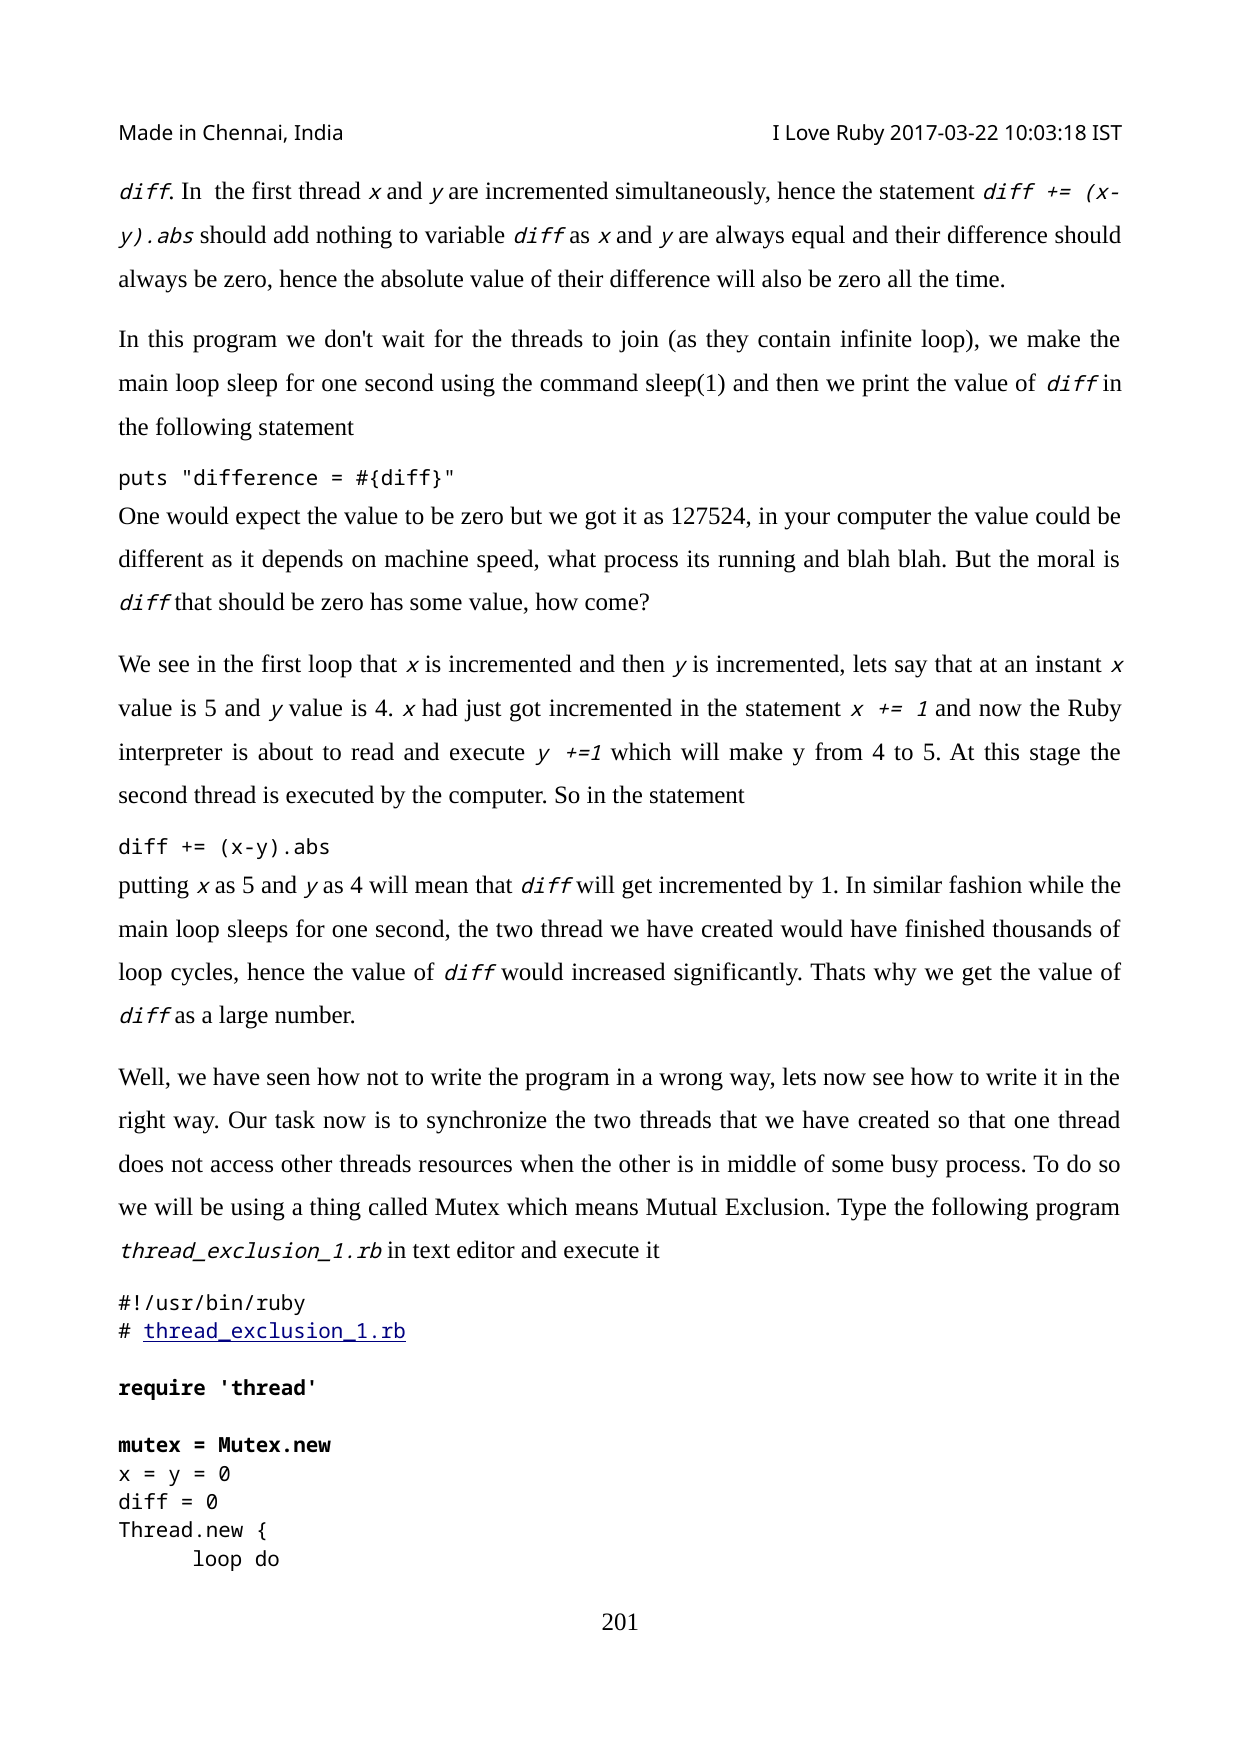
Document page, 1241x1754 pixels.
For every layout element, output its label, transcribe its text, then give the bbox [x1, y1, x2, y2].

text Well, we have seen how not to write the program in a wrong way, lets now see how to write it in the right way. Our task now is to synchronize the two threads that we have created so that one thread does not access other threads resources when the other is in middle of some busy process. To do so we will be using a thing called Mutex which means Mutual Exclusion. Type the following program thread_exclusion_1.rb in text editor and execute it [118, 1062, 1122, 1264]
text puts "difference = #{diff}" [118, 463, 1122, 492]
text diff. In the first thread x and y are incremented simultaneously, hence the statement diff += (x-y).abs should add nothing to variable diff as x and y are always equal and their difference should always be zero, hence the absolute value of their difference will also be zero all the time. [118, 176, 1122, 292]
text #!/usr/bin/ruby [118, 1288, 1122, 1316]
text x = y = 0 [118, 1459, 1122, 1487]
text diff += (x-y).abs [118, 832, 1122, 861]
text require 'thread' [118, 1373, 1122, 1402]
text # thread_exclusion_1.rb [118, 1316, 1122, 1345]
text Thread.new { [118, 1516, 1122, 1544]
text One would expect the value to be zero but we got it as 127524, in your computer the value could be different as it depends on machine speed, what process its running and blah blah. But the moral is diff that should be zero has some value, how come? [118, 501, 1122, 617]
text diff = 0 [118, 1487, 1122, 1516]
text loop do [118, 1544, 1122, 1572]
text putting x as 5 and y as 4 will mean that diff will get incremented by 1. In similar fashion while the main loop sleeps for one second, the two thread we have created would have finished thousands of loop cycles, hence the value of diff would increased significantly. Thats why we get the value of diff as a large number. [118, 870, 1122, 1030]
text mutex = Mutex.new [118, 1430, 1122, 1459]
text In this program we don't wait for the threads to join (as they contain infinite loop), we make the main loop sleep for one second using the command sleep(1) and then we print the value of diff in the following statement [118, 324, 1122, 440]
text We see in the first loop that x is incremented and then y is incremented, lets say that at an instant x value is 5 and y value is 4. x had just got incremented in the statement x += 1 and now the Ruby interpreter is about to read and execute y +=1 which will make y from 4 to 5. At this stage the second thread is executed by the computer. So in the statement [118, 649, 1122, 809]
